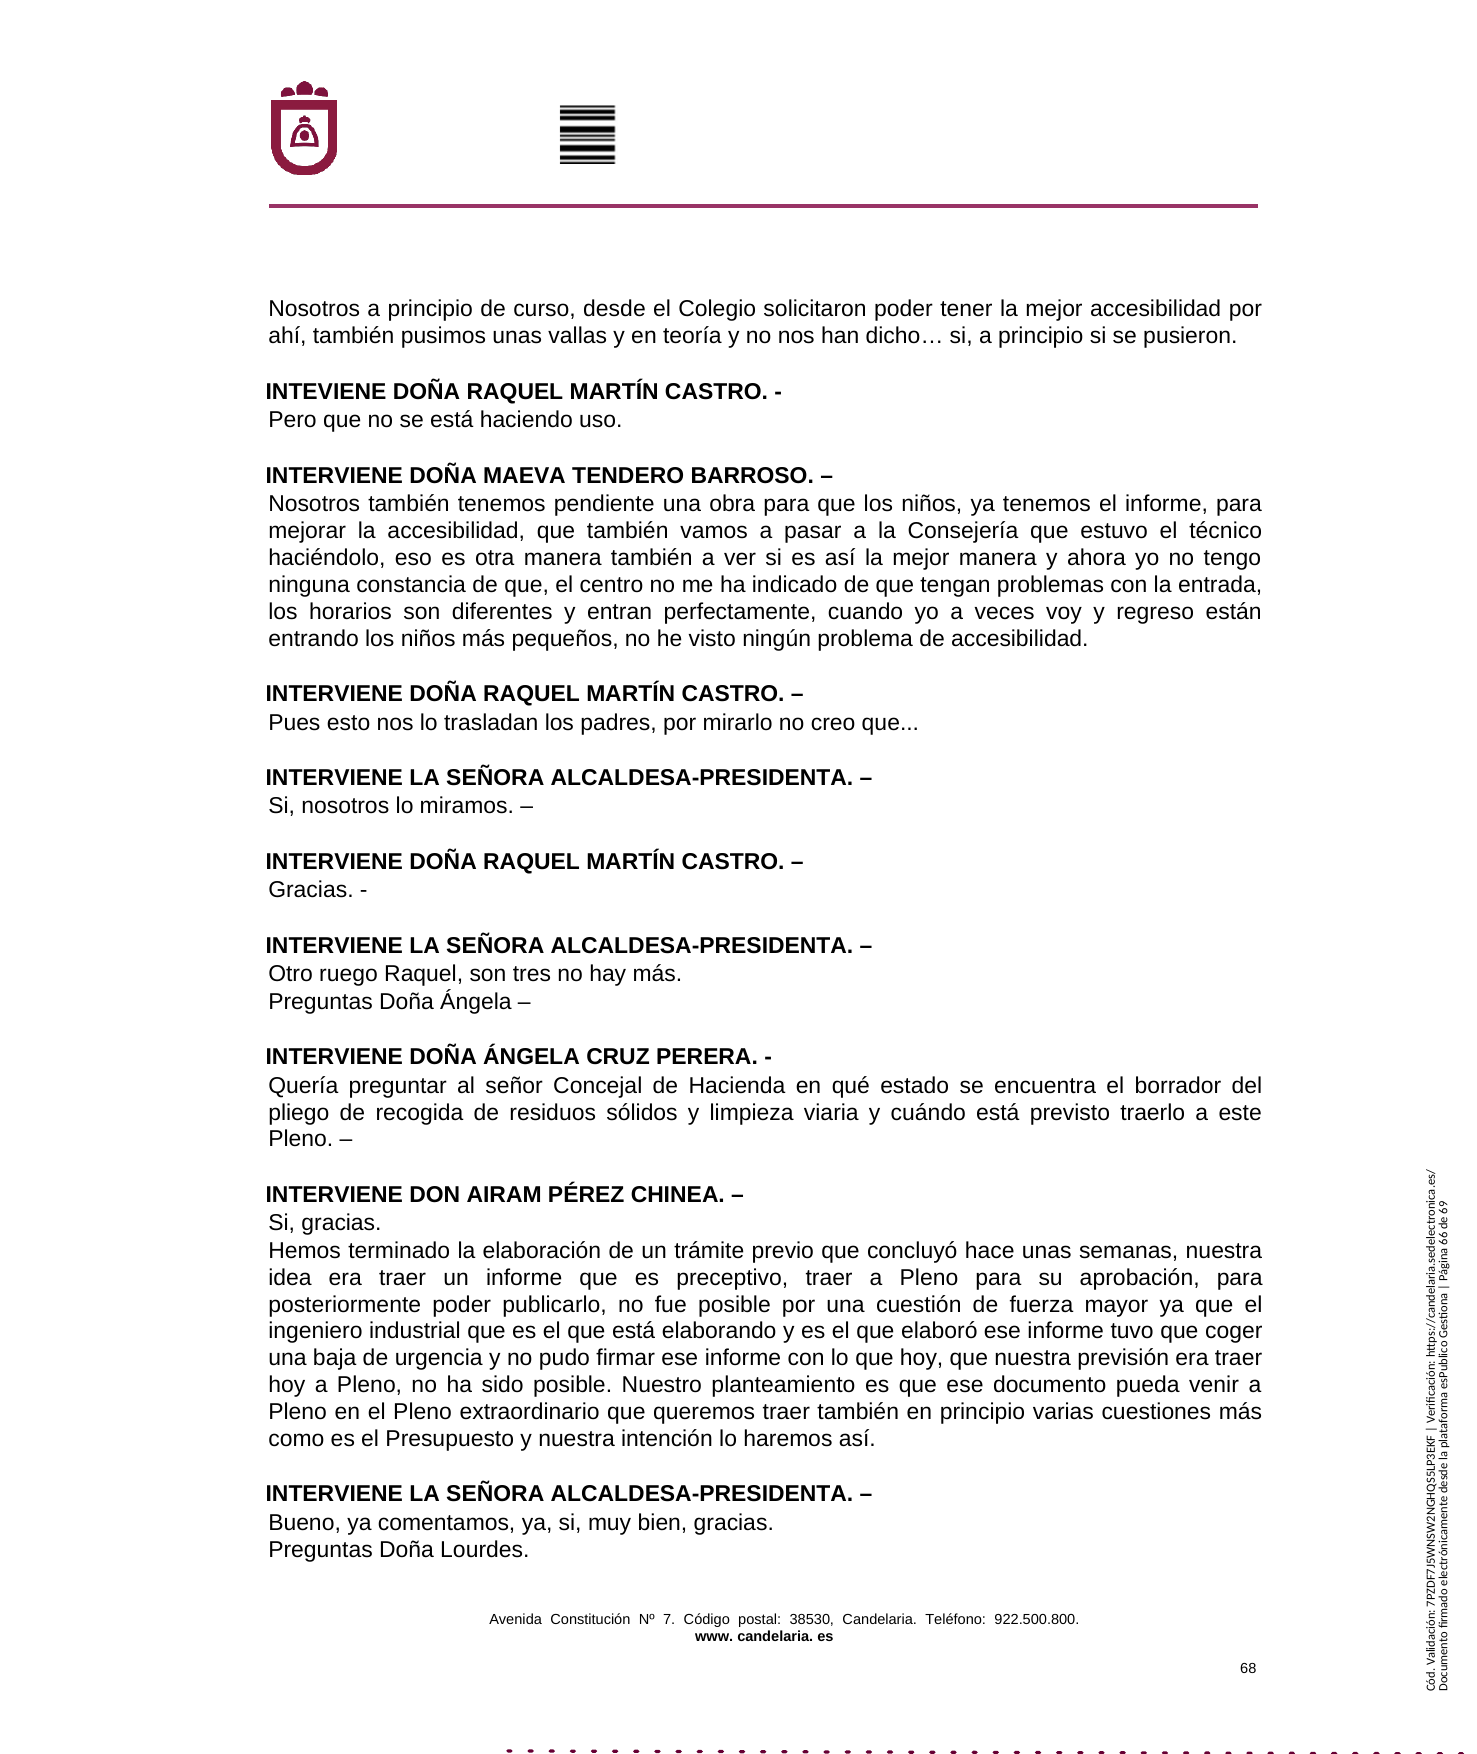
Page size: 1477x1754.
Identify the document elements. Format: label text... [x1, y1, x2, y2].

text INTERVIENE DOÑA MAEVA TENDERO BARROSO. – [265, 462, 1263, 488]
text INTERVIENE LA SEÑORA ALCALDESA-PRESIDENTA. – [265, 932, 1263, 958]
text Nosotros también tenemos pendiente una obra para que los niños, ya tenemos el informe, para mejorar la accesibilidad, que también vamos a pasar a la Consejería que estuvo el técnico haciéndolo, eso es otra manera también a ver si es así la mejor manera y ahora yo no tengo ninguna constancia de que, el centro no me ha indicado de que tengan problemas con la entrada, los horarios son diferentes y entran perfectamente, cuando yo a veces voy y regreso están entrando los niños más pequeños, no he visto ningún problema de accesibilidad. [268, 490, 1263, 651]
text Pues esto nos lo trasladan los padres, por mirarlo no creo que... [268, 708, 1263, 735]
text Preguntas Doña Lourdes. [268, 1536, 1263, 1563]
text Preguntas Doña Ángela – [268, 988, 1263, 1014]
text INTERVIENE DOÑA RAQUEL MARTÍN CASTRO. – [265, 848, 1263, 874]
text Nosotros a principio de curso, desde el Colegio solicitaron poder tener la mejor accesibilidad por ahí, también pusimos unas vallas y en teoría y no nos han dicho… si, a principio si se pusieron. [268, 295, 1263, 348]
text Si, gracias. [268, 1209, 1263, 1236]
text Hemos terminado la elaboración de un trámite previo que concluyó hace unas semanas, nuestra idea era traer un informe que es preceptivo, traer a Pleno para su aprobación, para posteriormente poder publicarlo, no fue posible por una cuestión de fuerza mayor ya que el ingeniero industrial que es el que está elaborando y es el que elaboró ese informe tuvo que coger una baja de urgencia y no pudo firmar ese informe con lo que hoy, que nuestra previsión era traer hoy a Pleno, no ha sido posible. Nuestro planteamiento es que ese documento pueda venir a Pleno en el Pleno extraordinario que queremos traer también en principio varias cuestiones más como es el Presupuesto y nuestra intención lo haremos así. [268, 1237, 1263, 1451]
text Bueno, ya comentamos, ya, si, muy bien, gracias. [268, 1509, 1263, 1535]
text INTEVIENE DOÑA RAQUEL MARTÍN CASTRO. - [265, 378, 1263, 404]
text Pero que no se está haciendo uso. [268, 406, 1263, 432]
text Gracias. - [268, 876, 1263, 903]
text INTERVIENE DOÑA RAQUEL MARTÍN CASTRO. – [265, 680, 1263, 706]
text INTERVIENE DON AIRAM PÉREZ CHINEA. – [265, 1181, 1263, 1207]
text Quería preguntar al señor Concejal de Hacienda en qué estado se encuentra el borrador del pliego de recogida de residuos sólidos y limpieza viaria y cuándo está previsto traerlo a este Pleno. – [268, 1072, 1263, 1152]
text INTERVIENE LA SEÑORA ALCALDESA-PRESIDENTA. – [265, 1480, 1263, 1507]
text INTERVIENE LA SEÑORA ALCALDESA-PRESIDENTA. – [265, 764, 1263, 790]
text INTERVIENE DOÑA ÁNGELA CRUZ PERERA. - [265, 1043, 1263, 1069]
text Si, nosotros lo miramos. – [268, 792, 1263, 819]
text Otro ruego Raquel, son tres no hay más. [268, 960, 1263, 987]
